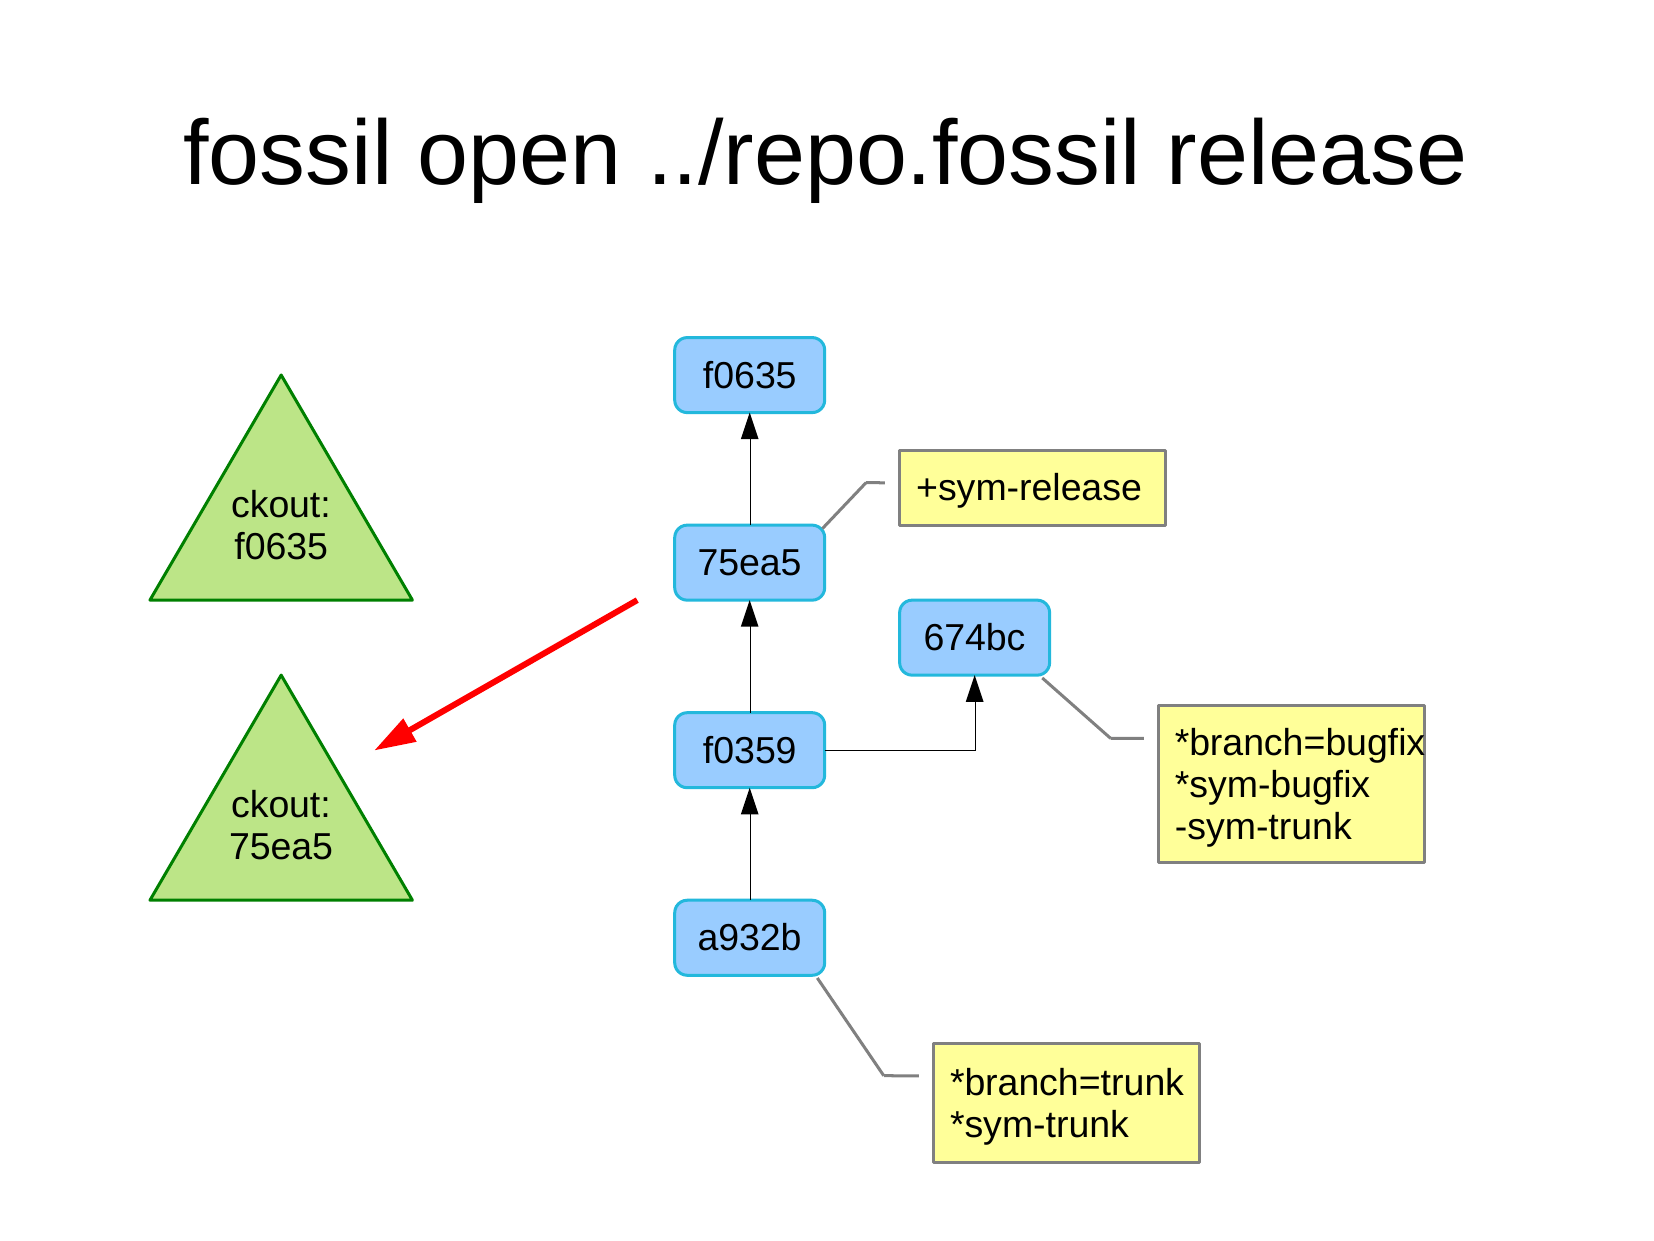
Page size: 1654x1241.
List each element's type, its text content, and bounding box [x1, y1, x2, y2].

text_box a932b [674, 900, 825, 976]
title fossil open ../repo.fossil release [82, 49, 1571, 257]
text_box *branch=bugfix *sym-bugfix -sym-trunk [1159, 706, 1425, 863]
text_box f0635 [674, 337, 825, 413]
text_box +sym-release [900, 450, 1166, 525]
text_box 674bc [899, 600, 1050, 676]
text_box ckout: 75ea5 [149, 675, 413, 901]
text_box f0359 [674, 712, 825, 788]
text_box *branch=trunk *sym-trunk [934, 1043, 1200, 1163]
text_box ckout: f0635 [149, 375, 413, 601]
text_box 75ea5 [674, 525, 825, 601]
